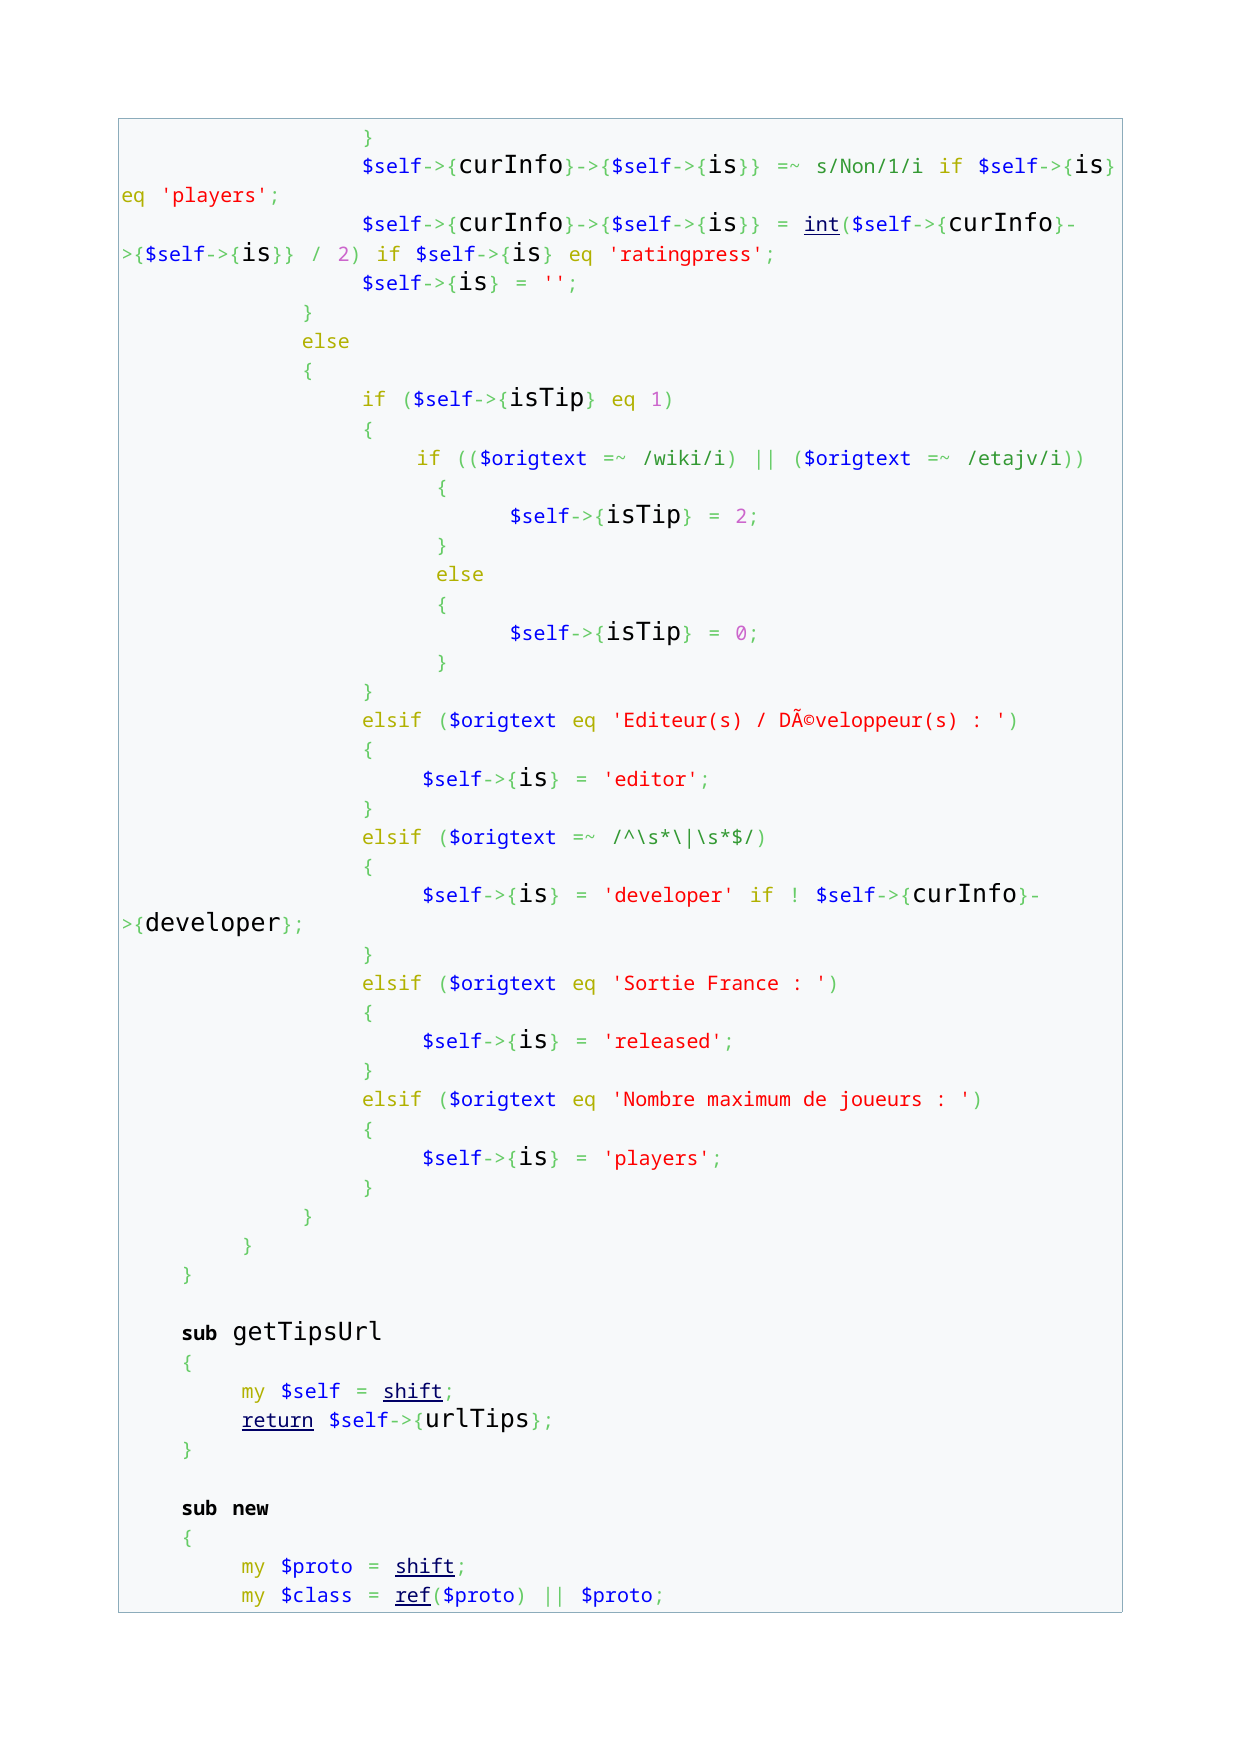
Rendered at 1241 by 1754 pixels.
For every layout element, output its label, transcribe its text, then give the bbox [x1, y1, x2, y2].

table_header } $self->{curInfo}->{$self->{is}} =~ s/Non/1/i if $self->{is} eq 'players'; $self->{curInfo}->{$self->{is}} = int($self->{curInfo}->{$self->{is}} / 2) if $self->{is} eq 'ratingpress'; $self->{is} = ''; } else { if ($self->{isTip} eq 1) { if (($origtext =~ /wiki/i) || ($origtext =~ /etajv/i)) { $self->{isTip} = 2; } else { $self->{isTip} = 0; } } elsif ($origtext eq 'Editeur(s) / DÃ©veloppeur(s) : ') { $self->{is} = 'editor'; } elsif ($origtext =~ /^\s*\|\s*$/) { $self->{is} = 'developer' if ! $self->{curInfo}->{developer}; } elsif ($origtext eq 'Sortie France : ') { $self->{is} = 'released'; } elsif ($origtext eq 'Nombre maximum de joueurs : ') { $self->{is} = 'players'; } } } } sub getTipsUrl { my $self = shift; return $self->{urlTips}; } sub new { my $proto = shift; my $class = ref($proto) || $proto; [119, 119, 1122, 1612]
